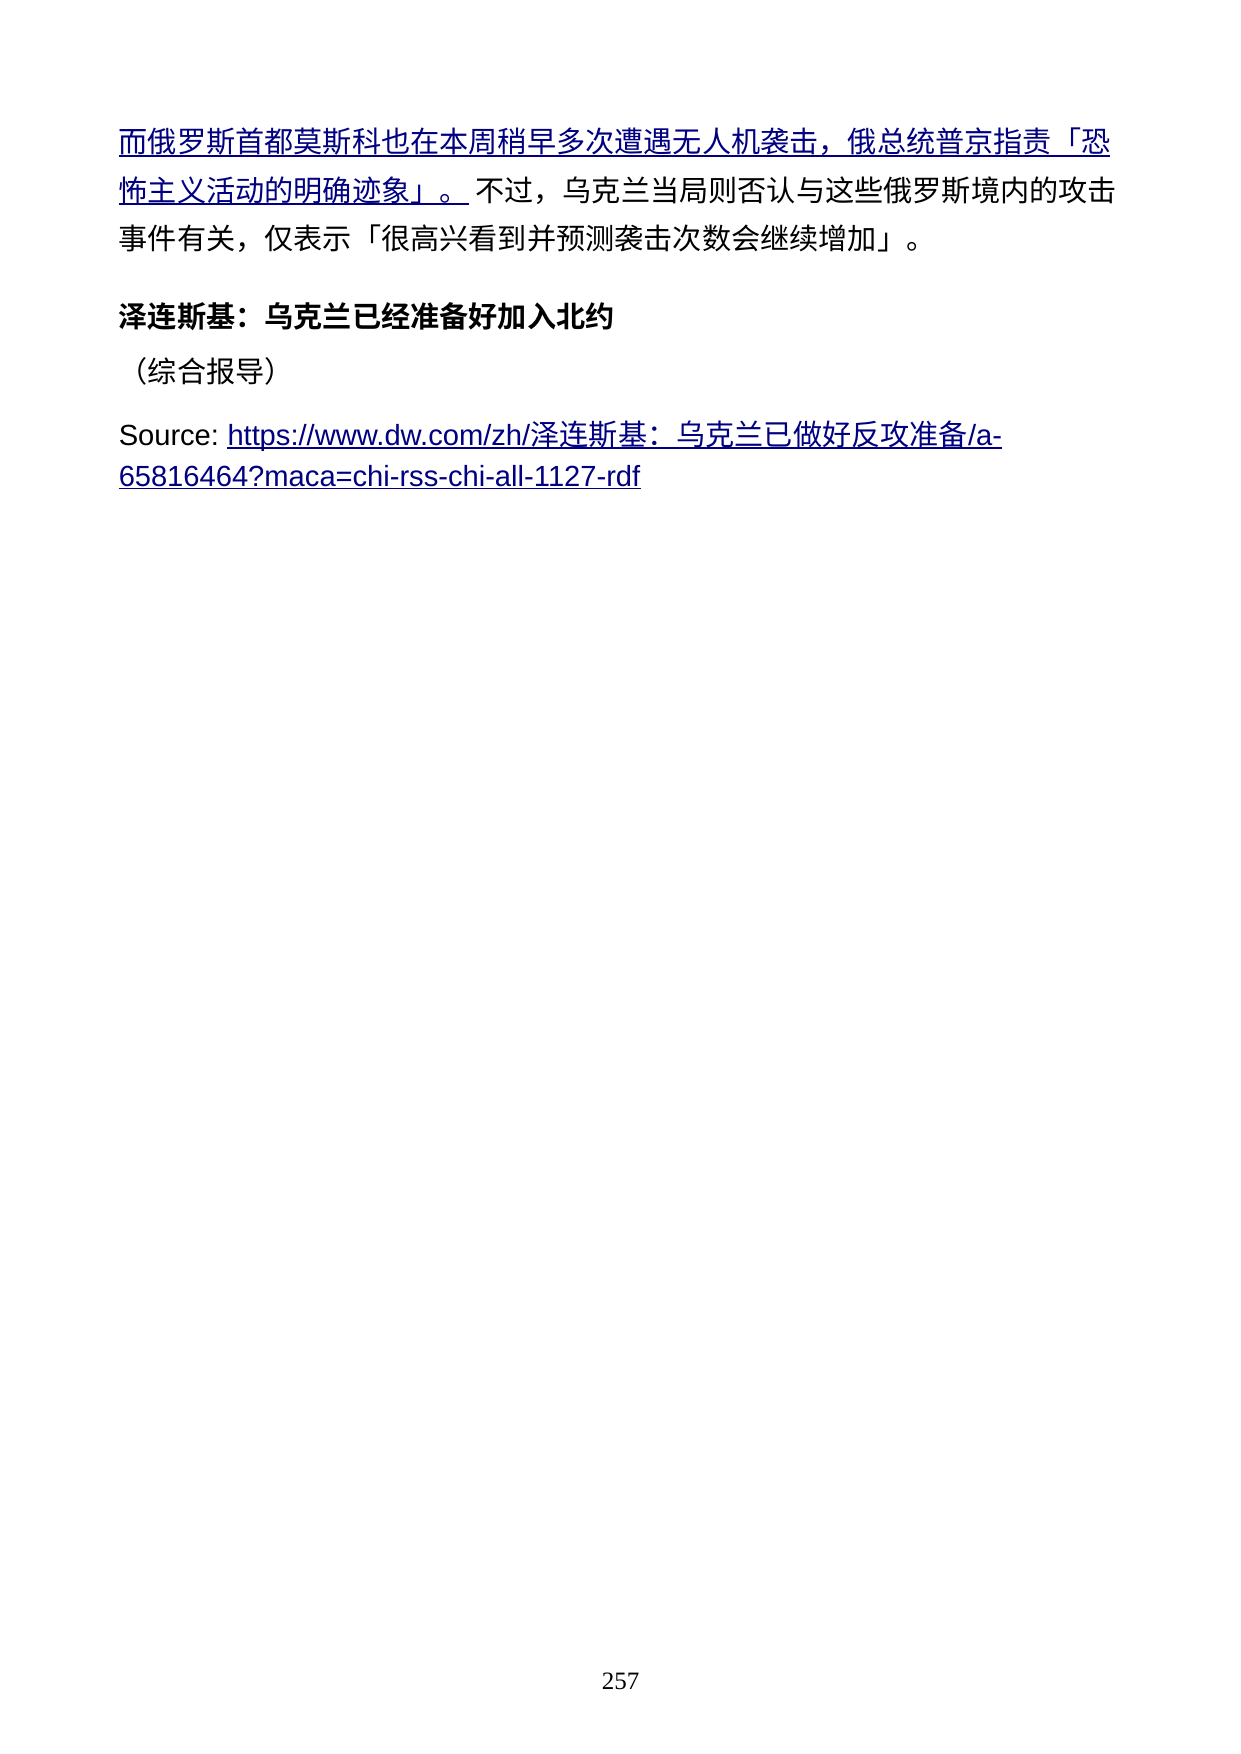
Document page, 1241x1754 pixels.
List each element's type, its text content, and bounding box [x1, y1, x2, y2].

text Source: https://www.dw.com/zh/泽连斯基：乌克兰已做好反攻准备/a-65816464?maca=chi-rss-chi-all-1127-rdf [118, 411, 1122, 492]
subtitle 泽连斯基：乌克兰已经准备好加入北约 [118, 293, 1122, 336]
text （综合报导） [118, 348, 1122, 390]
text 而俄罗斯首都莫斯科也在本周稍早多次遭遇无人机袭击，俄总统普京指责「恐怖主义活动的明确迹象」。 不过，乌克兰当局则否认与这些俄罗斯境内的攻击事件有关，仅表示「很高兴看到并预测袭击次数会继续增加」。 [118, 118, 1122, 258]
